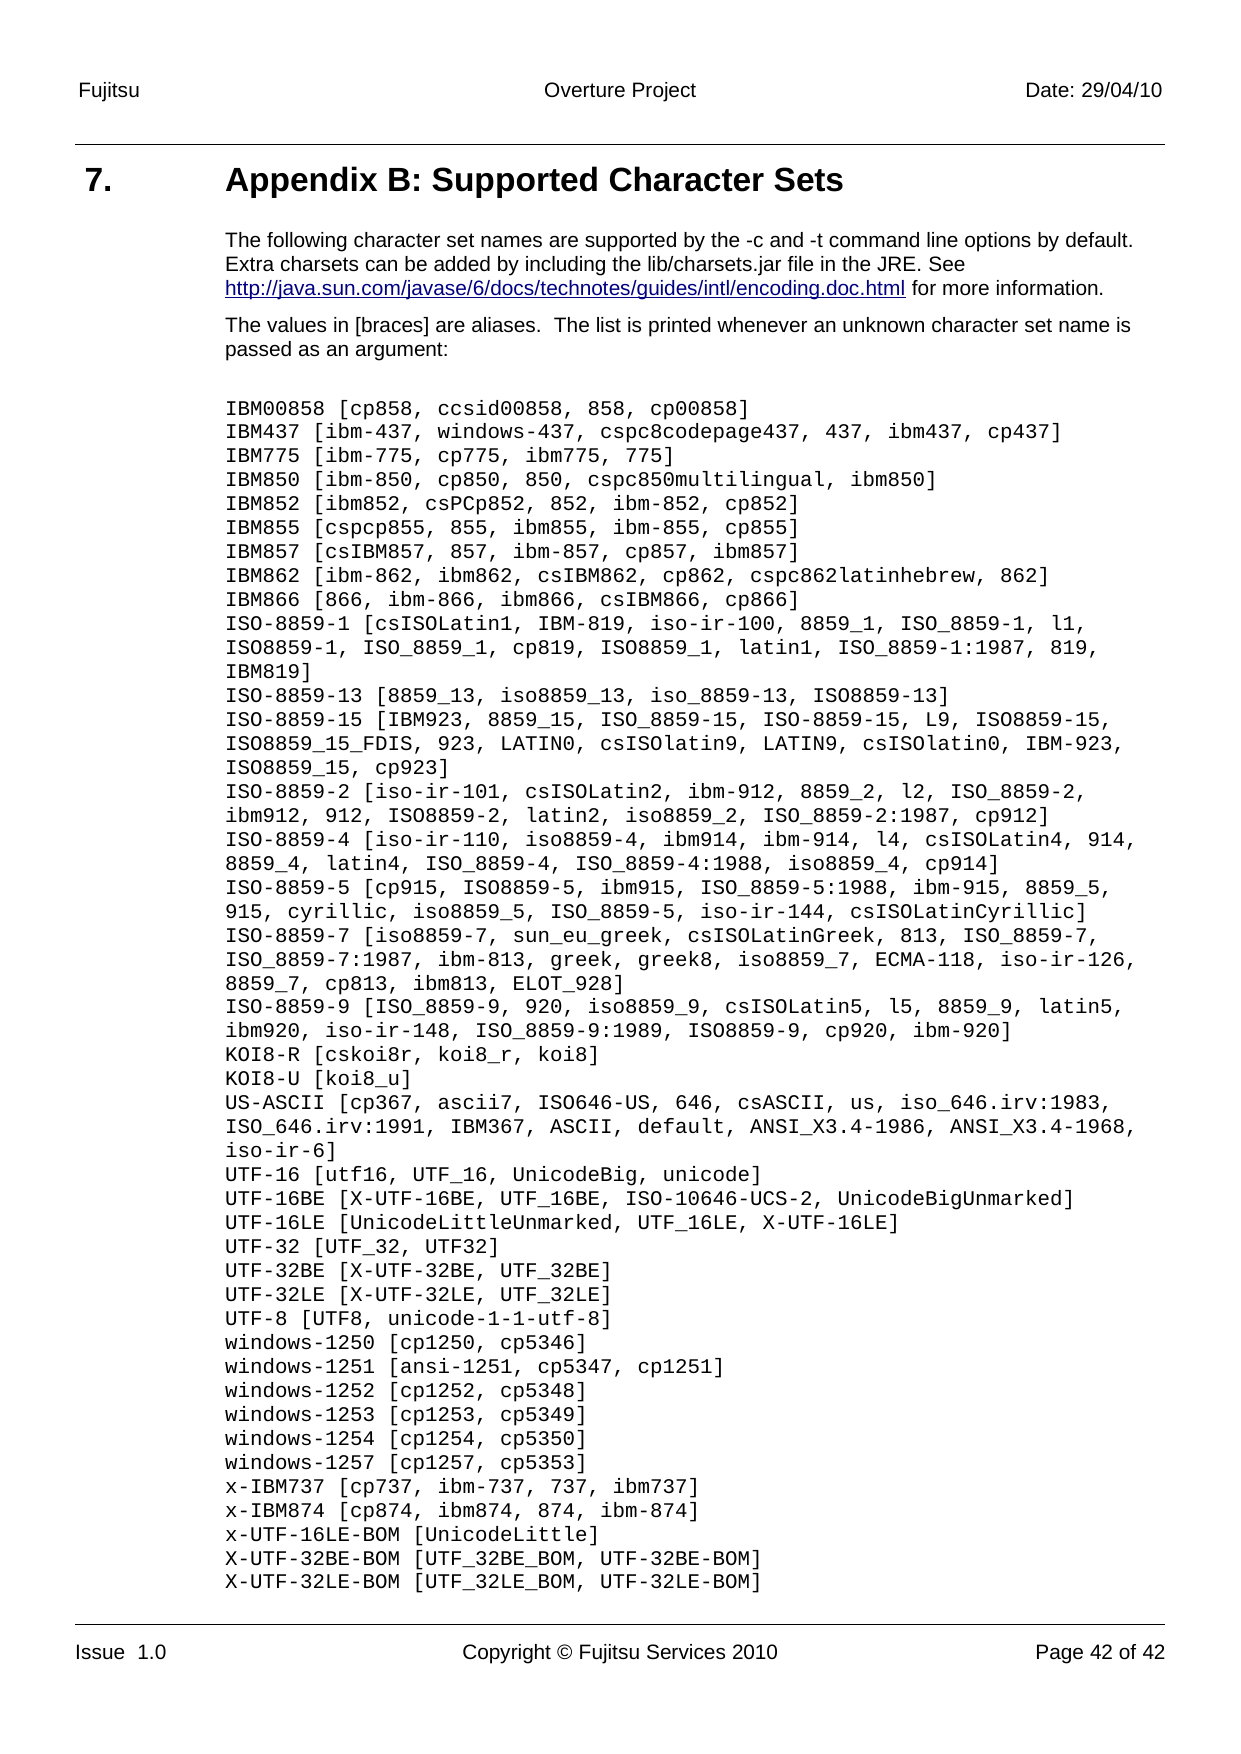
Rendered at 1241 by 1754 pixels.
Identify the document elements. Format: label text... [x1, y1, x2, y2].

text ISO-8859-13 [8859_13, iso8859_13, iso_8859-13, ISO8859-13] [225, 685, 1165, 709]
text windows-1251 [ansi-1251, cp5347, cp1251] [225, 1356, 1165, 1380]
text ISO-8859-15 [IBM923, 8859_15, ISO_8859-15, ISO-8859-15, L9, ISO8859-15, ISO8859_15_FDIS, 923, LATIN0, csISOlatin9, LATIN9, csISOlatin0, IBM-923, ISO8859_15, cp923] [225, 709, 1165, 781]
text UTF-32BE [X-UTF-32BE, UTF_32BE] [225, 1260, 1165, 1284]
text ISO-8859-9 [ISO_8859-9, 920, iso8859_9, csISOLatin5, l5, 8859_9, latin5, ibm920, iso-ir-148, ISO_8859-9:1989, ISO8859-9, cp920, ibm-920] [225, 996, 1165, 1044]
text UTF-32LE [X-UTF-32LE, UTF_32LE] [225, 1284, 1165, 1308]
text IBM862 [ibm-862, ibm862, csIBM862, cp862, cspc862latinhebrew, 862] [225, 565, 1165, 589]
text KOI8-R [cskoi8r, koi8_r, koi8] [225, 1044, 1165, 1068]
text ISO-8859-7 [iso8859-7, sun_eu_greek, csISOLatinGreek, 813, ISO_8859-7, ISO_8859-7:1987, ibm-813, greek, greek8, iso8859_7, ECMA-118, iso-ir-126, 8859_7, cp813, ibm813, ELOT_928] [225, 924, 1165, 996]
subtitle Appendix B: Supported Character Sets [75, 160, 1165, 198]
text X-UTF-32LE-BOM [UTF_32LE_BOM, UTF-32LE-BOM] [225, 1571, 1165, 1595]
text IBM866 [866, ibm-866, ibm866, csIBM866, cp866] [225, 589, 1165, 613]
text X-UTF-32BE-BOM [UTF_32BE_BOM, UTF-32BE-BOM] [225, 1547, 1165, 1571]
text IBM857 [csIBM857, 857, ibm-857, cp857, ibm857] [225, 541, 1165, 565]
text IBM850 [ibm-850, cp850, 850, cspc850multilingual, ibm850] [225, 469, 1165, 493]
text windows-1254 [cp1254, cp5350] [225, 1428, 1165, 1452]
text x-UTF-16LE-BOM [UnicodeLittle] [225, 1523, 1165, 1547]
text KOI8-U [koi8_u] [225, 1068, 1165, 1092]
text x-IBM737 [cp737, ibm-737, 737, ibm737] [225, 1476, 1165, 1499]
text windows-1253 [cp1253, cp5349] [225, 1404, 1165, 1428]
text IBM00858 [cp858, ccsid00858, 858, cp00858] [225, 397, 1165, 421]
text x-IBM874 [cp874, ibm874, 874, ibm-874] [225, 1499, 1165, 1523]
text IBM852 [ibm852, csPCp852, 852, ibm-852, cp852] [225, 493, 1165, 517]
text UTF-16BE [X-UTF-16BE, UTF_16BE, ISO-10646-UCS-2, UnicodeBigUnmarked] [225, 1188, 1165, 1212]
text The following character set names are supported by the -c and -t command line options by default. Extra charsets can be added by including the lib/charsets.jar file in the JRE. See http://java.sun.com/javase/6/docs/technotes/guides/intl/encoding.doc.html for more information. [225, 228, 1165, 300]
text UTF-16 [utf16, UTF_16, UnicodeBig, unicode] [225, 1164, 1165, 1188]
text windows-1250 [cp1250, cp5346] [225, 1332, 1165, 1356]
text ISO-8859-1 [csISOLatin1, IBM-819, iso-ir-100, 8859_1, ISO_8859-1, l1, ISO8859-1, ISO_8859_1, cp819, ISO8859_1, latin1, ISO_8859-1:1987, 819, IBM819] [225, 613, 1165, 685]
text windows-1257 [cp1257, cp5353] [225, 1452, 1165, 1476]
text ISO-8859-2 [iso-ir-101, csISOLatin2, ibm-912, 8859_2, l2, ISO_8859-2, ibm912, 912, ISO8859-2, latin2, iso8859_2, ISO_8859-2:1987, cp912] [225, 781, 1165, 829]
text IBM775 [ibm-775, cp775, ibm775, 775] [225, 445, 1165, 469]
text The values in [braces] are aliases. The list is printed whenever an unknown character set name is passed as an argument: [225, 313, 1165, 361]
text windows-1252 [cp1252, cp5348] [225, 1380, 1165, 1404]
text IBM437 [ibm-437, windows-437, cspc8codepage437, 437, ibm437, cp437] [225, 421, 1165, 445]
text UTF-8 [UTF8, unicode-1-1-utf-8] [225, 1308, 1165, 1332]
text US-ASCII [cp367, ascii7, ISO646-US, 646, csASCII, us, iso_646.irv:1983, ISO_646.irv:1991, IBM367, ASCII, default, ANSI_X3.4-1986, ANSI_X3.4-1968, iso-ir-6] [225, 1092, 1165, 1164]
text ISO-8859-4 [iso-ir-110, iso8859-4, ibm914, ibm-914, l4, csISOLatin4, 914, 8859_4, latin4, ISO_8859-4, ISO_8859-4:1988, iso8859_4, cp914] [225, 829, 1165, 877]
text ISO-8859-5 [cp915, ISO8859-5, ibm915, ISO_8859-5:1988, ibm-915, 8859_5, 915, cyrillic, iso8859_5, ISO_8859-5, iso-ir-144, csISOLatinCyrillic] [225, 877, 1165, 924]
text IBM855 [cspcp855, 855, ibm855, ibm-855, cp855] [225, 517, 1165, 541]
text UTF-32 [UTF_32, UTF32] [225, 1236, 1165, 1260]
text UTF-16LE [UnicodeLittleUnmarked, UTF_16LE, X-UTF-16LE] [225, 1212, 1165, 1236]
